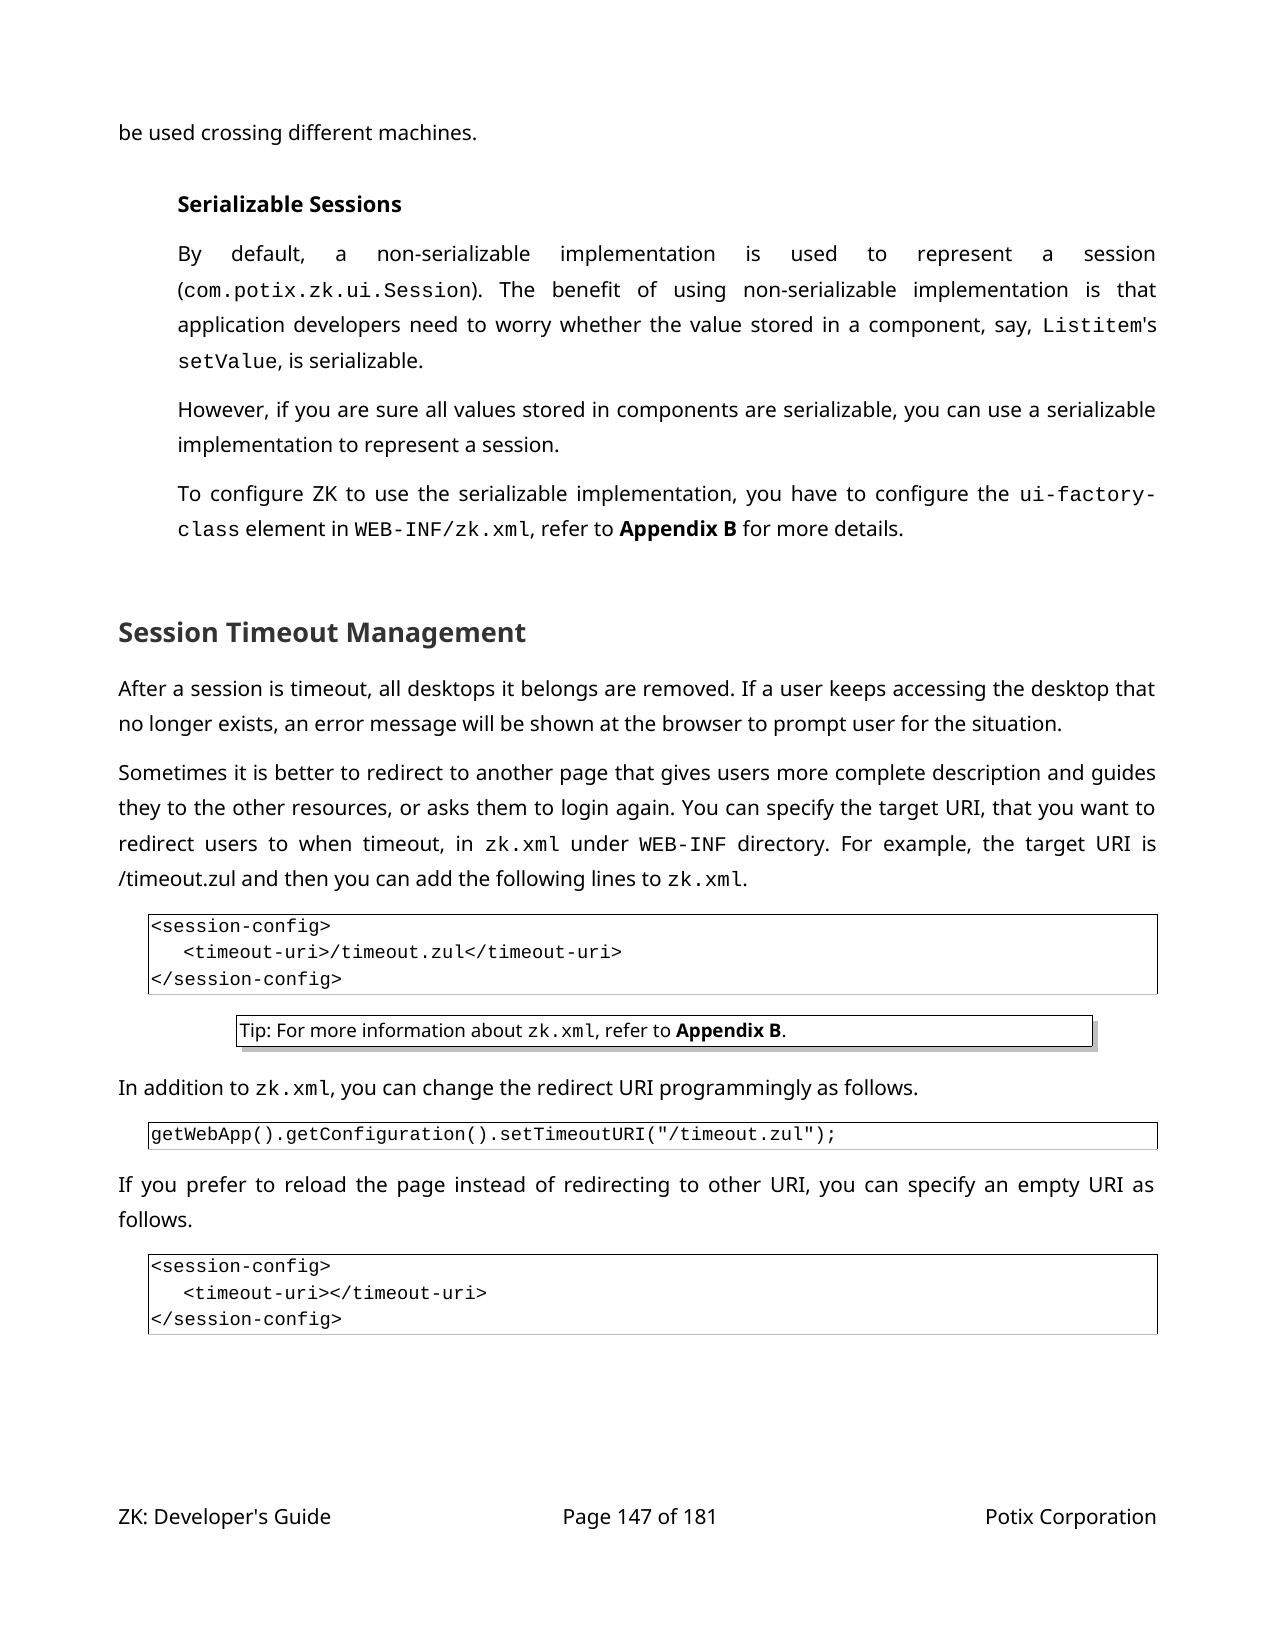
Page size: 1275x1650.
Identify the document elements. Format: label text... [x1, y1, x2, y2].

text Tip: For more information about zk.xml, refer to Appendix B. [237, 1016, 1092, 1046]
text be used crossing different machines. [118, 118, 1157, 146]
text However, if you are sure all values stored in components are serializable, you can use a serializable implementation to represent a session. [177, 395, 1157, 458]
text <session-config> <timeout-uri>/timeout.zul</timeout-uri> </session-config> [149, 915, 1157, 994]
text getWebApp().getConfiguration().setTimeoutURI("/timeout.zul"); [149, 1123, 1157, 1149]
text If you prefer to reload the page instead of redirecting to other URI, you can specify an empty URI as follows. [118, 1170, 1157, 1233]
text By default, a non-serializable implementation is used to represent a session (com.potix.zk.ui.Session). The benefit of using non-serializable implementation is that application developers need to worry whether the value stored in a component, say, Listitem's setValue, is serializable. [177, 239, 1157, 374]
text <session-config> <timeout-uri></timeout-uri> </session-config> [149, 1255, 1157, 1334]
text In addition to zk.xml, you can change the redirect URI programmingly as follows. [118, 1073, 1157, 1101]
text Sometimes it is better to redirect to another page that gives users more complete description and guides they to the other resources, or asks them to login again. You can specify the target URI, that you want to redirect users to when timeout, in zk.xml under WEB-INF directory. For example, the target URI is /timeout.zul and then you can add the following lines to zk.xml. [118, 758, 1157, 893]
text After a session is timeout, all desktops it belongs are removed. If a user keeps accessing the desktop that no longer exists, an error message will be shown at the browser to prompt user for the situation. [118, 674, 1157, 738]
subtitle Session Timeout Management [118, 614, 1157, 651]
text To configure ZK to use the serializable implementation, you have to configure the ui-factory-class element in WEB-INF/zk.xml, refer to Appendix B for more details. [177, 479, 1157, 543]
subtitle Serializable Sessions [177, 189, 1157, 219]
